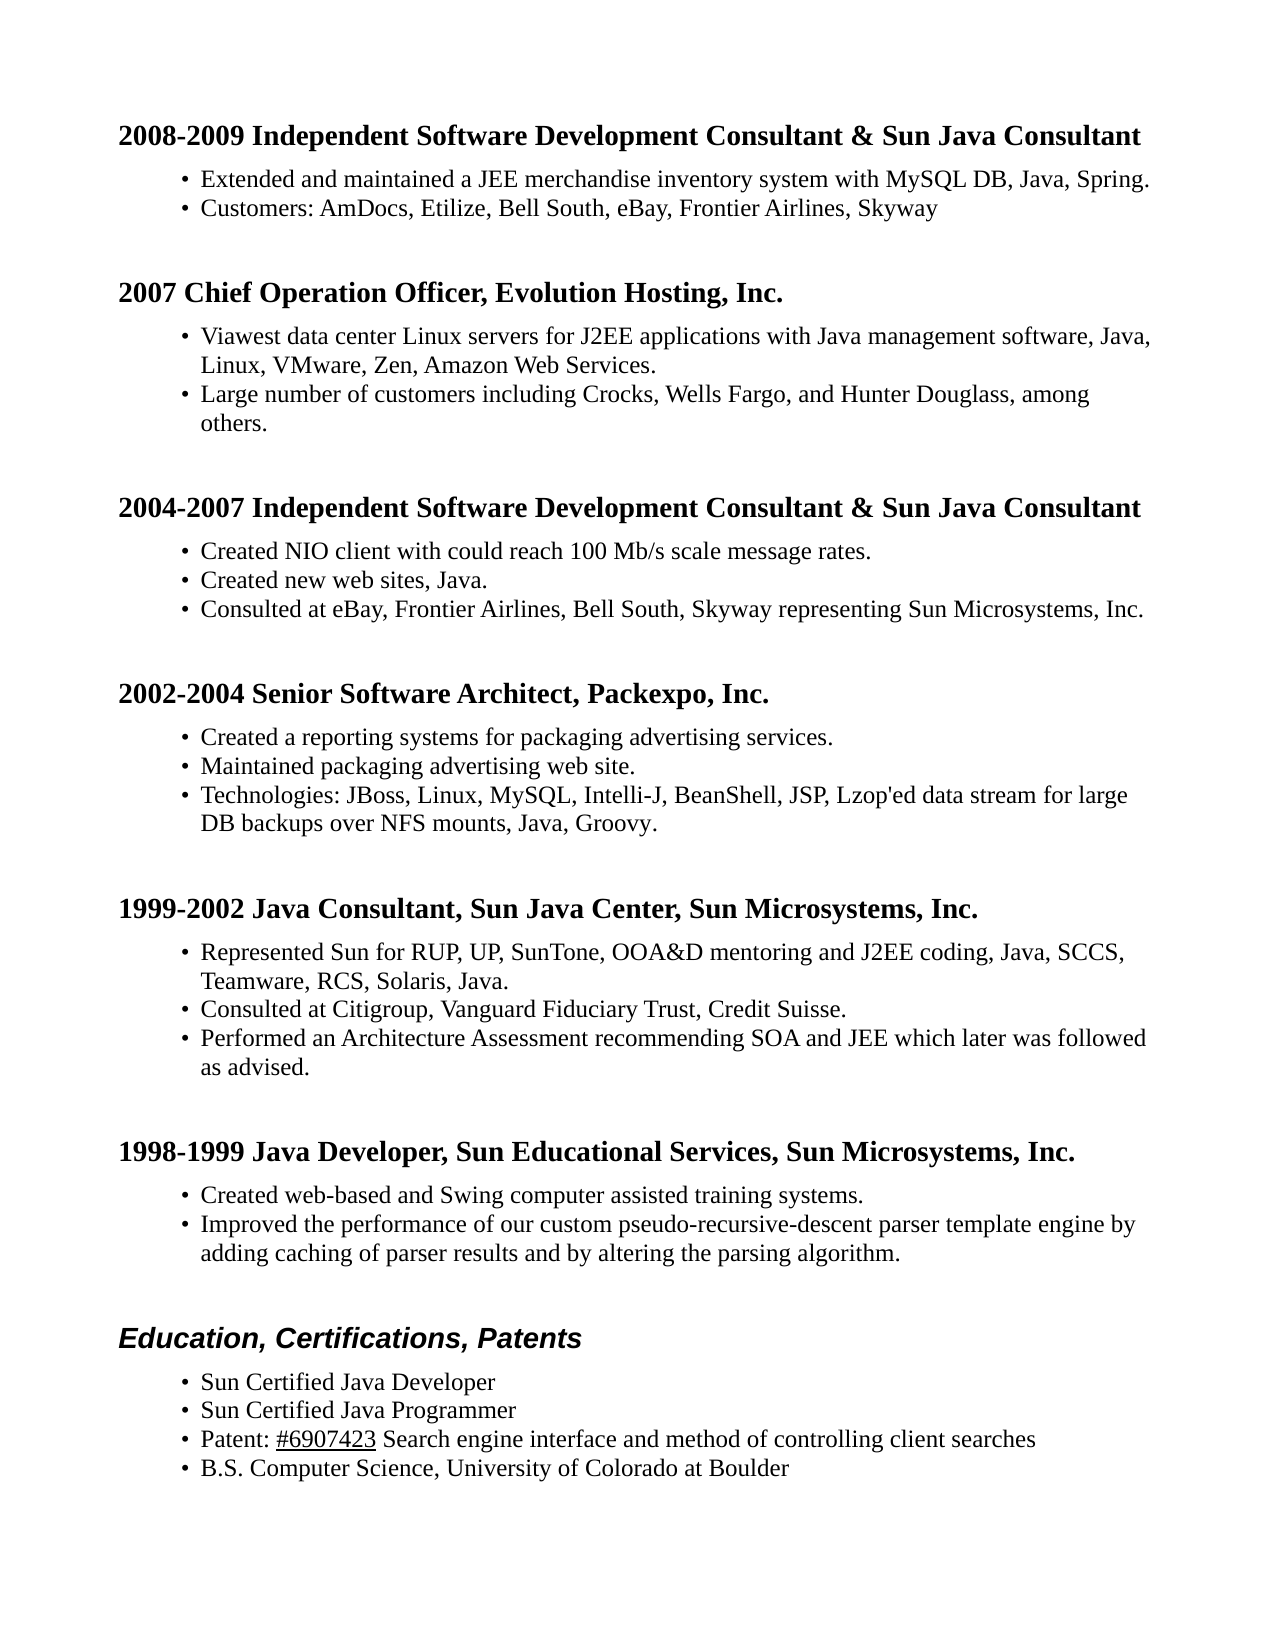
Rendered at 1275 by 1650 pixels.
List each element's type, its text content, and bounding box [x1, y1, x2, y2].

list Consulted at eBay, Frontier Airlines, Bell South, Skyway representing Sun Microsystems, Inc. [200, 594, 1157, 622]
list Consulted at Citigroup, Vanguard Fiduciary Trust, Credit Suisse. [181, 994, 1157, 1023]
list Improved the performance of our custom pseudo-recursive-descent parser template engine by adding caching of parser results and by altering the parsing algorithm. [181, 1209, 1157, 1267]
subtitle 2004-2007 Independent Software Development Consultant & Sun Java Consultant [118, 490, 1157, 524]
list Sun Certified Java Developer [200, 1367, 1157, 1395]
list Patent: #6907423 Search engine interface and method of controlling client searches [200, 1424, 1157, 1453]
subtitle 2008-2009 Independent Software Development Consultant & Sun Java Consultant [118, 118, 1157, 152]
list Created new web sites, Java. [200, 565, 1157, 594]
list Customers: AmDocs, Etilize, Bell South, eBay, Frontier Airlines, Skyway [200, 193, 1157, 222]
subtitle 1999-2002 Java Consultant, Sun Java Center, Sun Microsystems, Inc. [118, 891, 1157, 924]
list Large number of customers including Crocks, Wells Fargo, and Hunter Douglass, among others. [181, 379, 1157, 436]
list Created web-based and Swing computer assisted training systems. [200, 1181, 1157, 1209]
list Performed an Architecture Assessment recommending SOA and JEE which later was followed as advised. [181, 1023, 1157, 1081]
subtitle Education, Certifications, Patents [118, 1321, 1157, 1354]
list Technologies: JBoss, Linux, MySQL, Intelli-J, BeanShell, JSP, Lzop'ed data stream for large DB backups over NFS mounts, Java, Groovy. [181, 780, 1157, 837]
list Viawest data center Linux servers for J2EE applications with Java management software, Java, Linux, VMware, Zen, Amazon Web Services. [181, 321, 1157, 379]
list Maintained packaging advertising web site. [200, 751, 1157, 780]
list B.S. Computer Science, University of Colorado at Boulder [200, 1453, 1157, 1482]
list Created NIO client with could reach 100 Mb/s scale message rates. [200, 536, 1157, 565]
list Represented Sun for RUP, UP, SunTone, OOA&D mentoring and J2EE coding, Java, SCCS, Teamware, RCS, Solaris, Java. [181, 937, 1157, 994]
subtitle 1998-1999 Java Developer, Sun Educational Services, Sun Microsystems, Inc. [118, 1134, 1157, 1168]
subtitle 2002-2004 Senior Software Architect, Packexpo, Inc. [118, 676, 1157, 710]
list Extended and maintained a JEE merchandise inventory system with MySQL DB, Java, Spring. [200, 164, 1157, 193]
list Created a reporting systems for packaging advertising services. [200, 722, 1157, 751]
subtitle 2007 Chief Operation Officer, Evolution Hosting, Inc. [118, 275, 1157, 309]
list Sun Certified Java Programmer [200, 1395, 1157, 1424]
